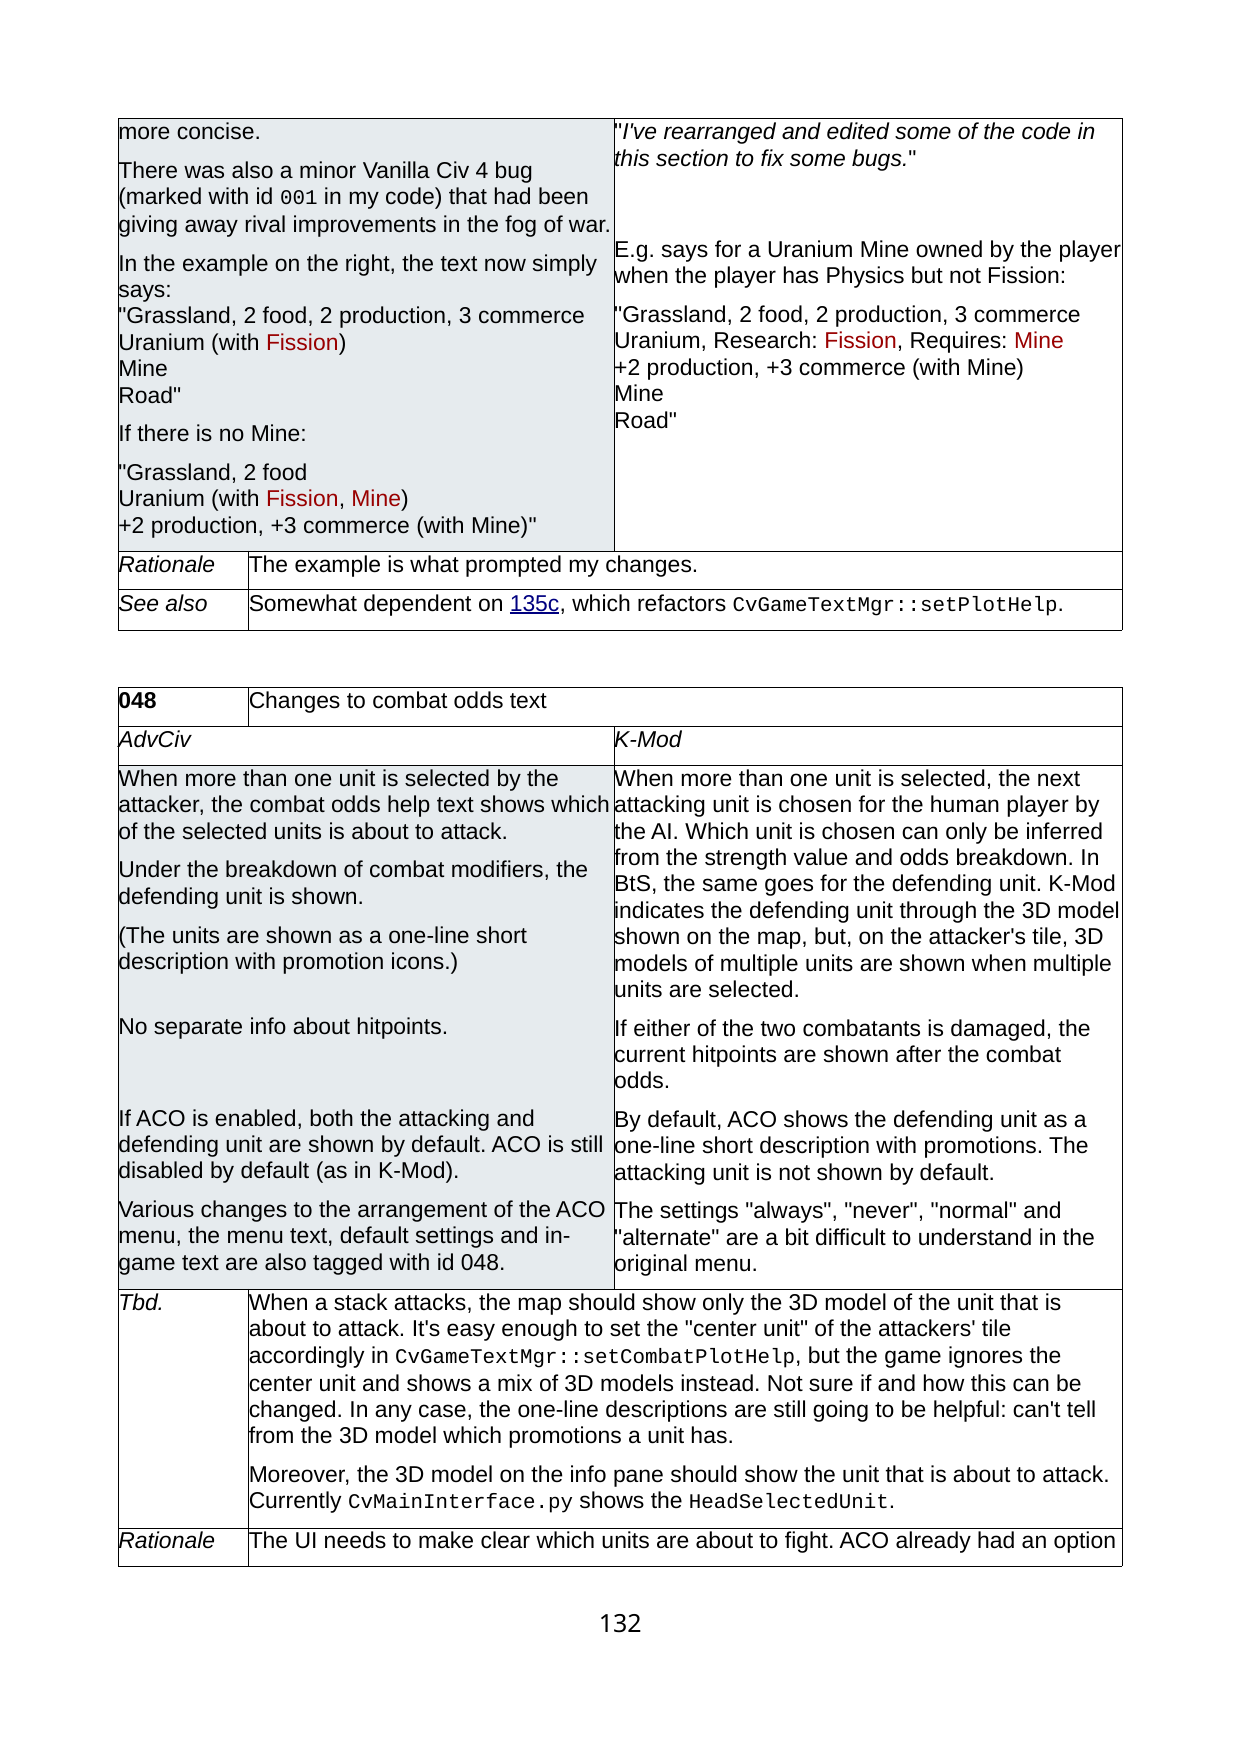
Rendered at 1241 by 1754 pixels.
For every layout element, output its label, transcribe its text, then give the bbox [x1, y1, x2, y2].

table_cell When more than one unit is selected by the attacker, the combat odds help text shows which of the selected units is about to attack. Under the breakdown of combat modifiers, the defending unit is shown. (The units are shown as a one-line short description with promotion icons.) No separate info about hitpoints. If ACO is enabled, both the attacking and defending unit are shown by default. ACO is still disabled by default (as in K-Mod). Various changes to the arrangement of the ACO menu, the menu text, default settings and in-game text are also tagged with id 048. [119, 766, 614, 1289]
table_cell Tbd. [119, 1290, 248, 1527]
table_header Changes to combat odds text [249, 688, 1122, 726]
table_cell "I've rearranged and edited some of the code in this section to fix some bugs." E.g. says for a Uranium Mine owned by the player when the player has Physics but not Fission: "Grassland, 2 food, 2 production, 3 commerce Uranium, Research: Fission, Requires: Mine +2 production, +3 commerce (with Mine) Mine Road" [615, 119, 1122, 551]
table_cell more concise. There was also a minor Vanilla Civ 4 bug (marked with id 001 in my code) that had been giving away rival improvements in the fog of war. In the example on the right, the text now simply says: "Grassland, 2 food, 2 production, 3 commerce Uranium (with Fission) Mine Road" If there is no Mine: "Grassland, 2 food Uranium (with Fission, Mine) +2 production, +3 commerce (with Mine)" [119, 119, 614, 551]
table_cell Somewhat dependent on 135c, which refactors CvGameTextMgr::setPlotHelp. [249, 590, 1122, 629]
table_header 048 [119, 688, 248, 726]
table_cell The UI needs to make clear which units are about to fight. ACO already had an option [249, 1529, 1122, 1566]
table_cell AdvCiv [119, 727, 614, 765]
table_cell When a stack attacks, the map should show only the 3D model of the unit that is about to attack. It's easy enough to set the "center unit" of the attackers' tile accordingly in CvGameTextMgr::setCombatPlotHelp, but the game ignores the center unit and shows a mix of 3D models instead. Not sure if and how this can be changed. In any case, the one-line descriptions are still going to be helpful: can't tell from the 3D model which promotions a unit has. Moreover, the 3D model on the info pane should show the unit that is about to attack. Currently CvMainInterface.py shows the HeadSelectedUnit. [249, 1290, 1122, 1527]
table_cell The example is what prompted my changes. [249, 552, 1122, 589]
table_cell Rationale [119, 1529, 248, 1566]
table_cell When more than one unit is selected, the next attacking unit is chosen for the human player by the AI. Which unit is chosen can only be inferred from the strength value and odds breakdown. In BtS, the same goes for the defending unit. K-Mod indicates the defending unit through the 3D model shown on the map, but, on the attacker's tile, 3D models of multiple units are shown when multiple units are selected. If either of the two combatants is damaged, the current hitpoints are shown after the combat odds. By default, ACO shows the defending unit as a one-line short description with promotions. The attacking unit is not shown by default. The settings "always", "never", "normal" and "alternate" are a bit difficult to understand in the original menu. [615, 766, 1122, 1289]
table_cell Rationale [119, 552, 248, 589]
table_cell K-Mod [615, 727, 1122, 765]
table_cell See also [119, 590, 248, 629]
